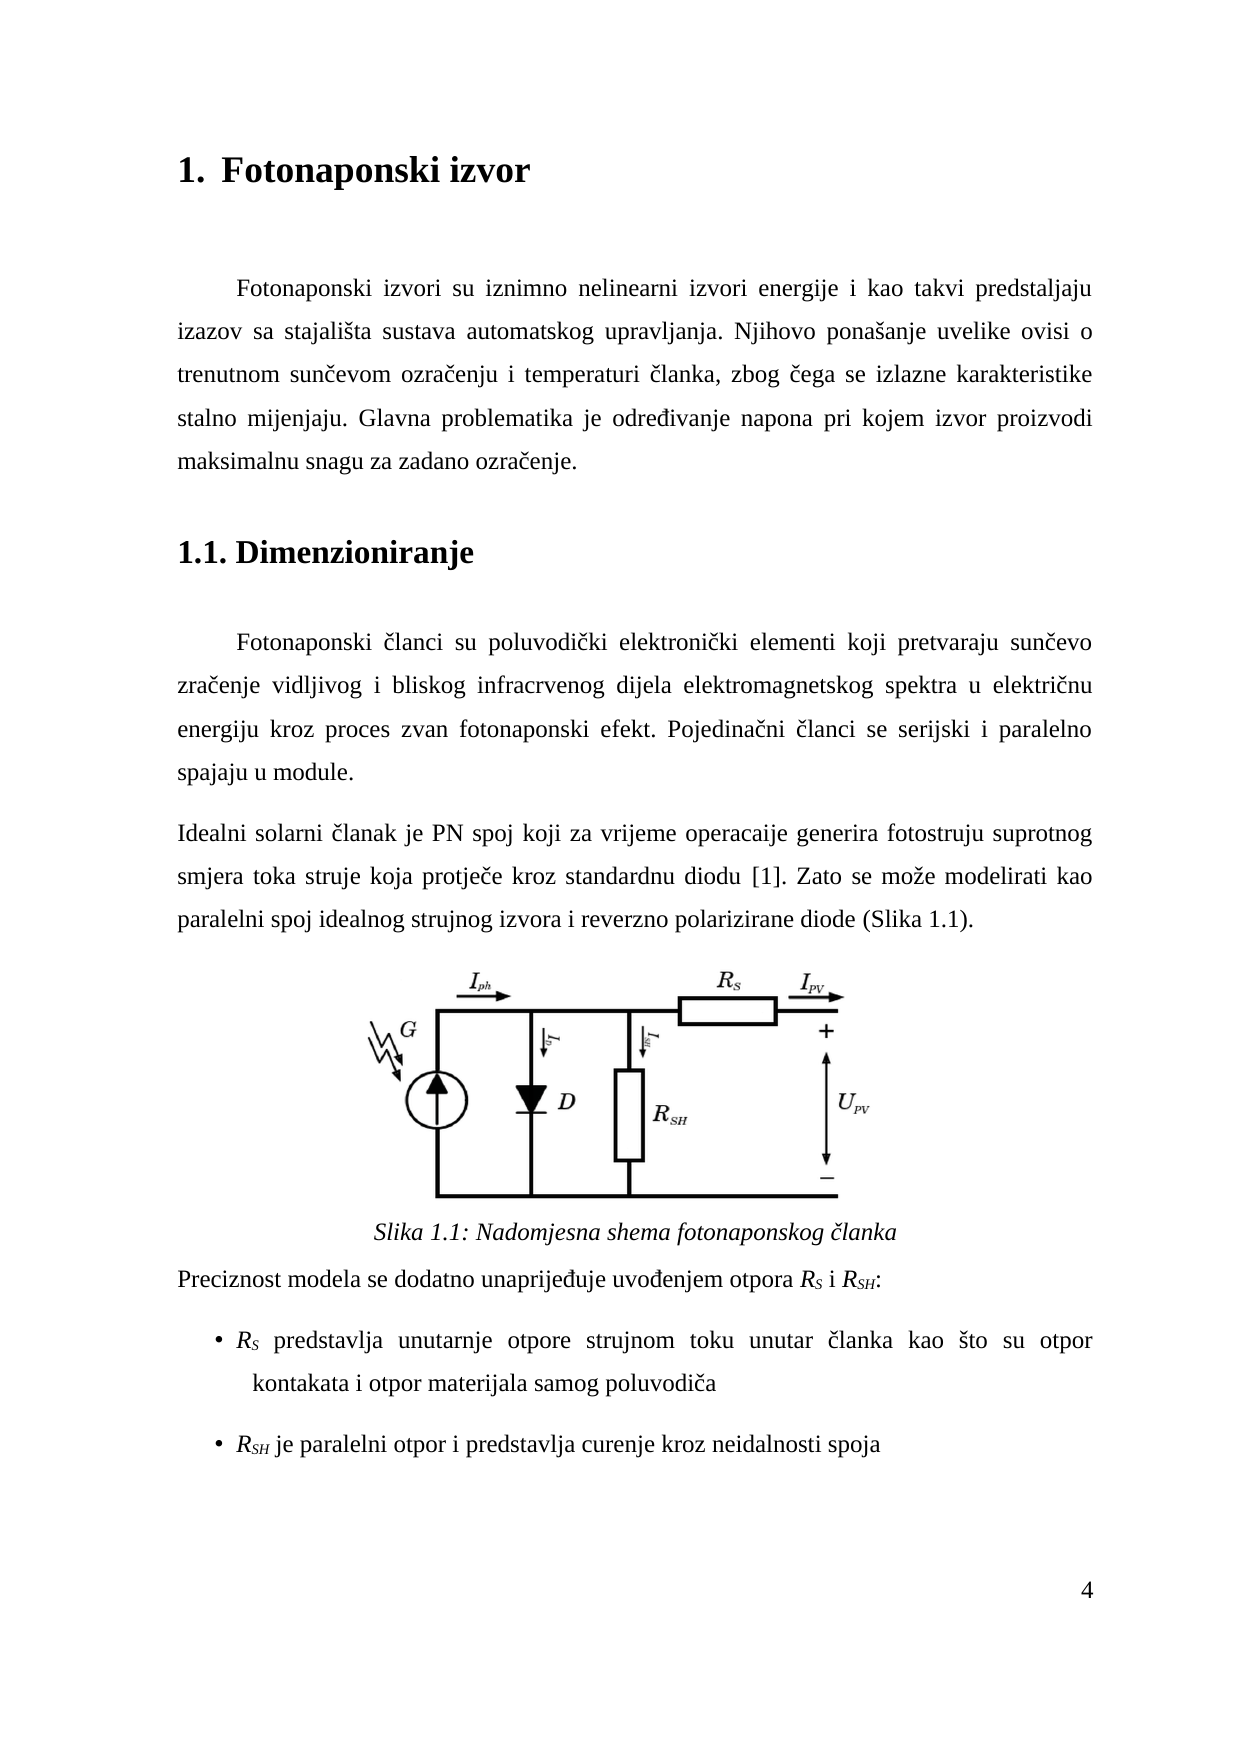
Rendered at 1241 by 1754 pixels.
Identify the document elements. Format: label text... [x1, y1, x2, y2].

text Fotonaponski izvori su iznimno nelinearni izvori energije i kao takvi predstaljaju izazov sa stajališta sustava automatskog upravljanja. Njihovo ponašanje uvelike ovisi o trenutnom sunčevom ozračenju i temperaturi članka, zbog čega se izlazne karakteristike stalno mijenjaju. Glavna problematika je određivanje napona pri kojem izvor proizvodi maksimalnu snagu za zadano ozračenje. [177, 273, 1093, 474]
subtitle Dimenzioniranje [177, 532, 1093, 571]
text Fotonaponski članci su poluvodički elektronički elementi koji pretvaraju sunčevo zračenje vidljivog i bliskog infracrvenog dijela elektromagnetskog spektra u električnu energiju kroz proces zvan fotonaponski efekt. Pojedinačni članci se serijski i paralelno spajaju u module. [177, 627, 1093, 786]
picture [367, 966, 904, 1217]
list RS predstavlja unutarnje otpore strujnom toku unutar članka kao što su otpor kontakata i otpor materijala samog poluvodiča [214, 1325, 1093, 1397]
text Preciznost modela se dodatno unaprijeđuje uvođenjem otpora RS i RSH: [177, 1264, 1093, 1292]
subtitle Fotonaponski izvor [177, 147, 1093, 190]
text Slika 1.1: Nadomjesna shema fotonaponskog članka [329, 1217, 941, 1246]
list RSH je paralelni otpor i predstavlja curenje kroz neidalnosti spoja [214, 1429, 1093, 1458]
text Idealni solarni članak je PN spoj koji za vrijeme operacaije generira fotostruju suprotnog smjera toka struje koja protječe kroz standardnu diodu [1]. Zato se može modelirati kao paralelni spoj idealnog strujnog izvora i reverzno polarizirane diode (Slika 1.1). [177, 818, 1093, 933]
